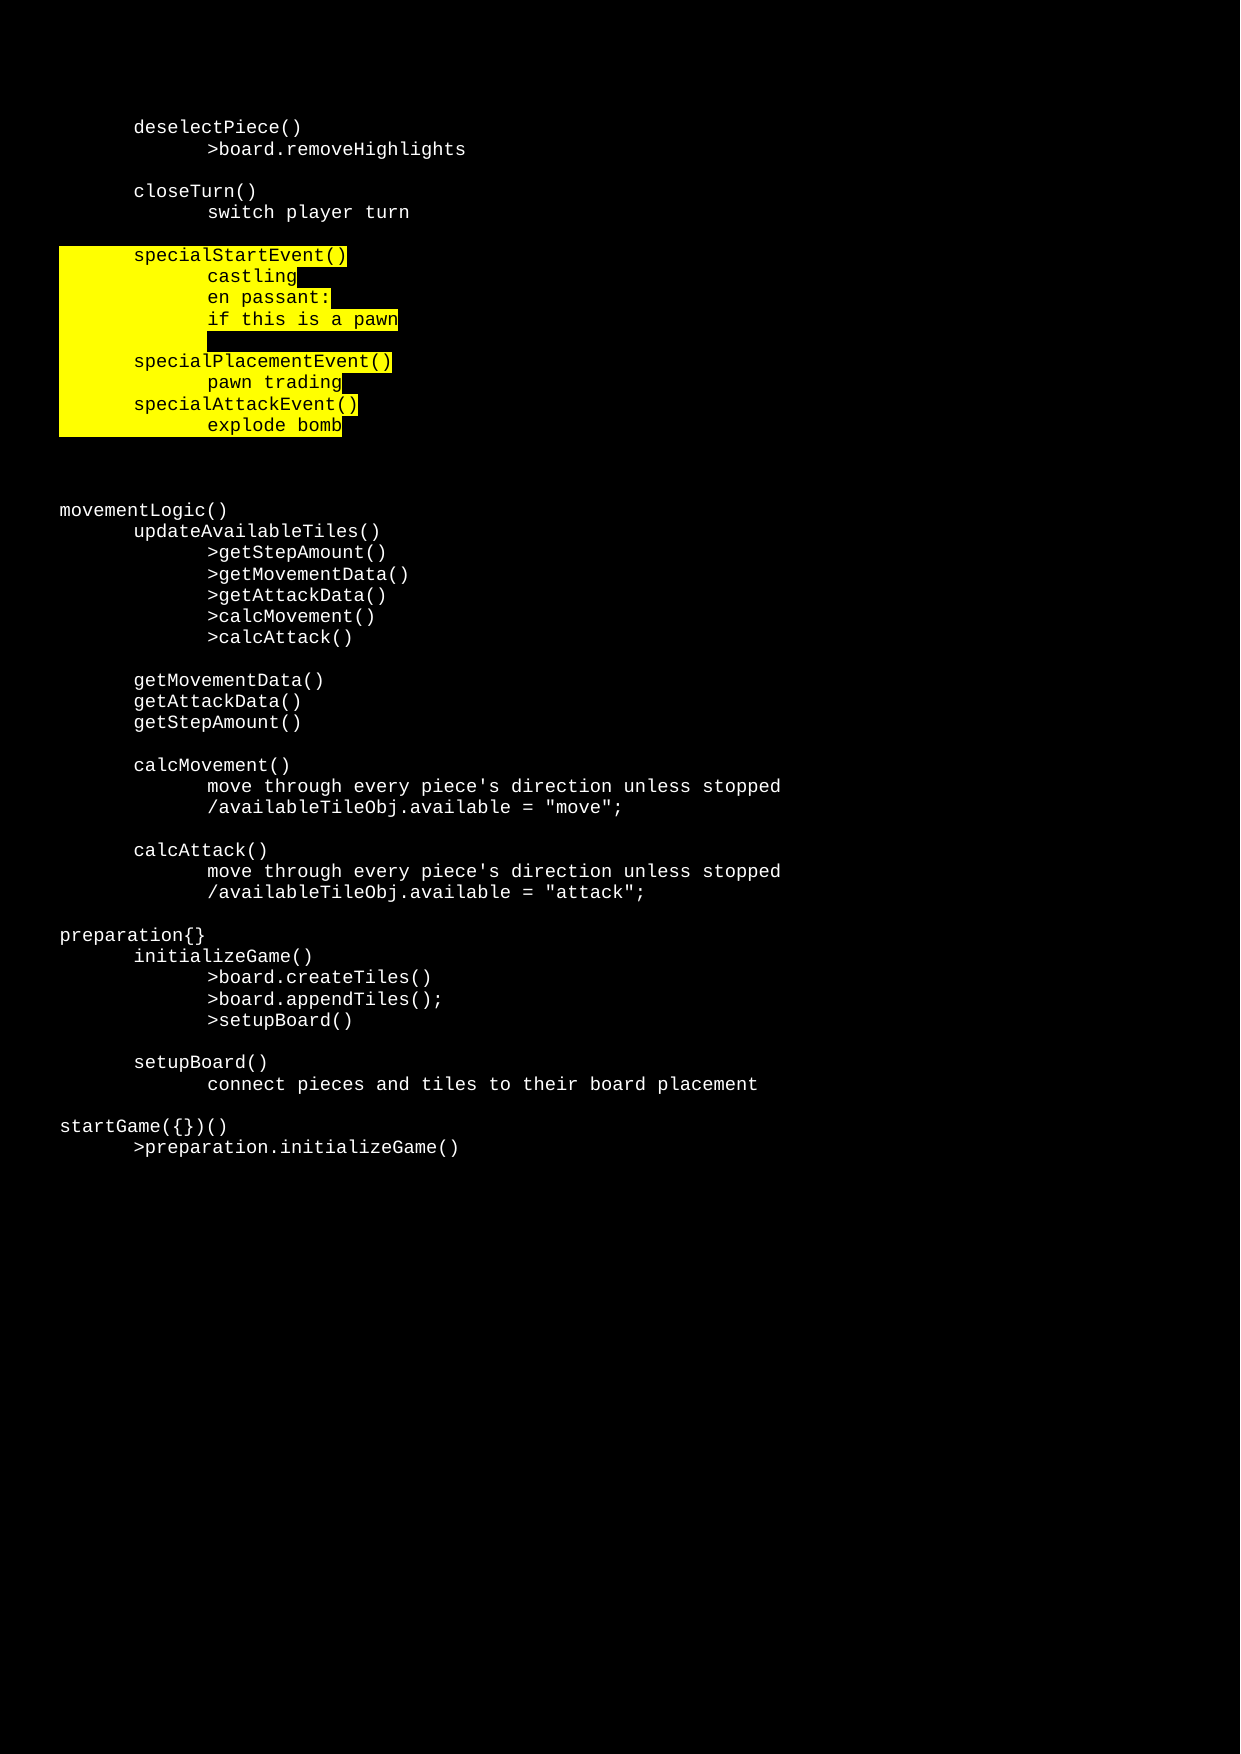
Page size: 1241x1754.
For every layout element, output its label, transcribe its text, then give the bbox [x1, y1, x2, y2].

text setupBoard() [59, 1053, 1240, 1074]
text movementLogic() [59, 501, 1240, 522]
text move through every piece's direction unless stopped [59, 777, 1240, 798]
text getAttackData() [59, 692, 1240, 713]
text calcAttack() [59, 841, 1240, 862]
text move through every piece's direction unless stopped [59, 862, 1240, 883]
text deselectPiece() [59, 118, 1240, 139]
text >preparation.initializeGame() [59, 1138, 1240, 1159]
text >getAttackData() [59, 586, 1240, 607]
text switch player turn [59, 203, 1240, 224]
text explode bomb [59, 416, 1240, 437]
text specialPlacementEvent() [59, 352, 1240, 373]
text calcMovement() [59, 756, 1240, 777]
text connect pieces and tiles to their board placement [59, 1074, 1240, 1096]
text >board.appendTiles(); [59, 989, 1240, 1011]
text pawn trading [59, 373, 1240, 394]
text /availableTileObj.available = "move"; [59, 798, 1240, 819]
text >setupBoard() [59, 1011, 1240, 1032]
text preparation{} [59, 926, 1240, 947]
text initializeGame() [59, 947, 1240, 968]
text getStepAmount() [59, 713, 1240, 734]
text >board.createTiles() [59, 968, 1240, 989]
text closeTurn() [59, 182, 1240, 203]
text /availableTileObj.available = "attack"; [59, 883, 1240, 904]
text castling [59, 267, 1240, 288]
text en passant: [59, 288, 1240, 309]
text startGame({})() [59, 1117, 1240, 1138]
text if this is a pawn [59, 309, 1240, 331]
text specialAttackEvent() [59, 394, 1240, 416]
text specialStartEvent() [59, 246, 1240, 267]
text updateAvailableTiles() [59, 522, 1240, 543]
text >getStepAmount() [59, 543, 1240, 564]
text >getMovementData() [59, 564, 1240, 586]
text >calcMovement() [59, 607, 1240, 628]
text >calcAttack() [59, 628, 1240, 649]
text >board.removeHighlights [59, 139, 1240, 161]
text getMovementData() [59, 671, 1240, 692]
